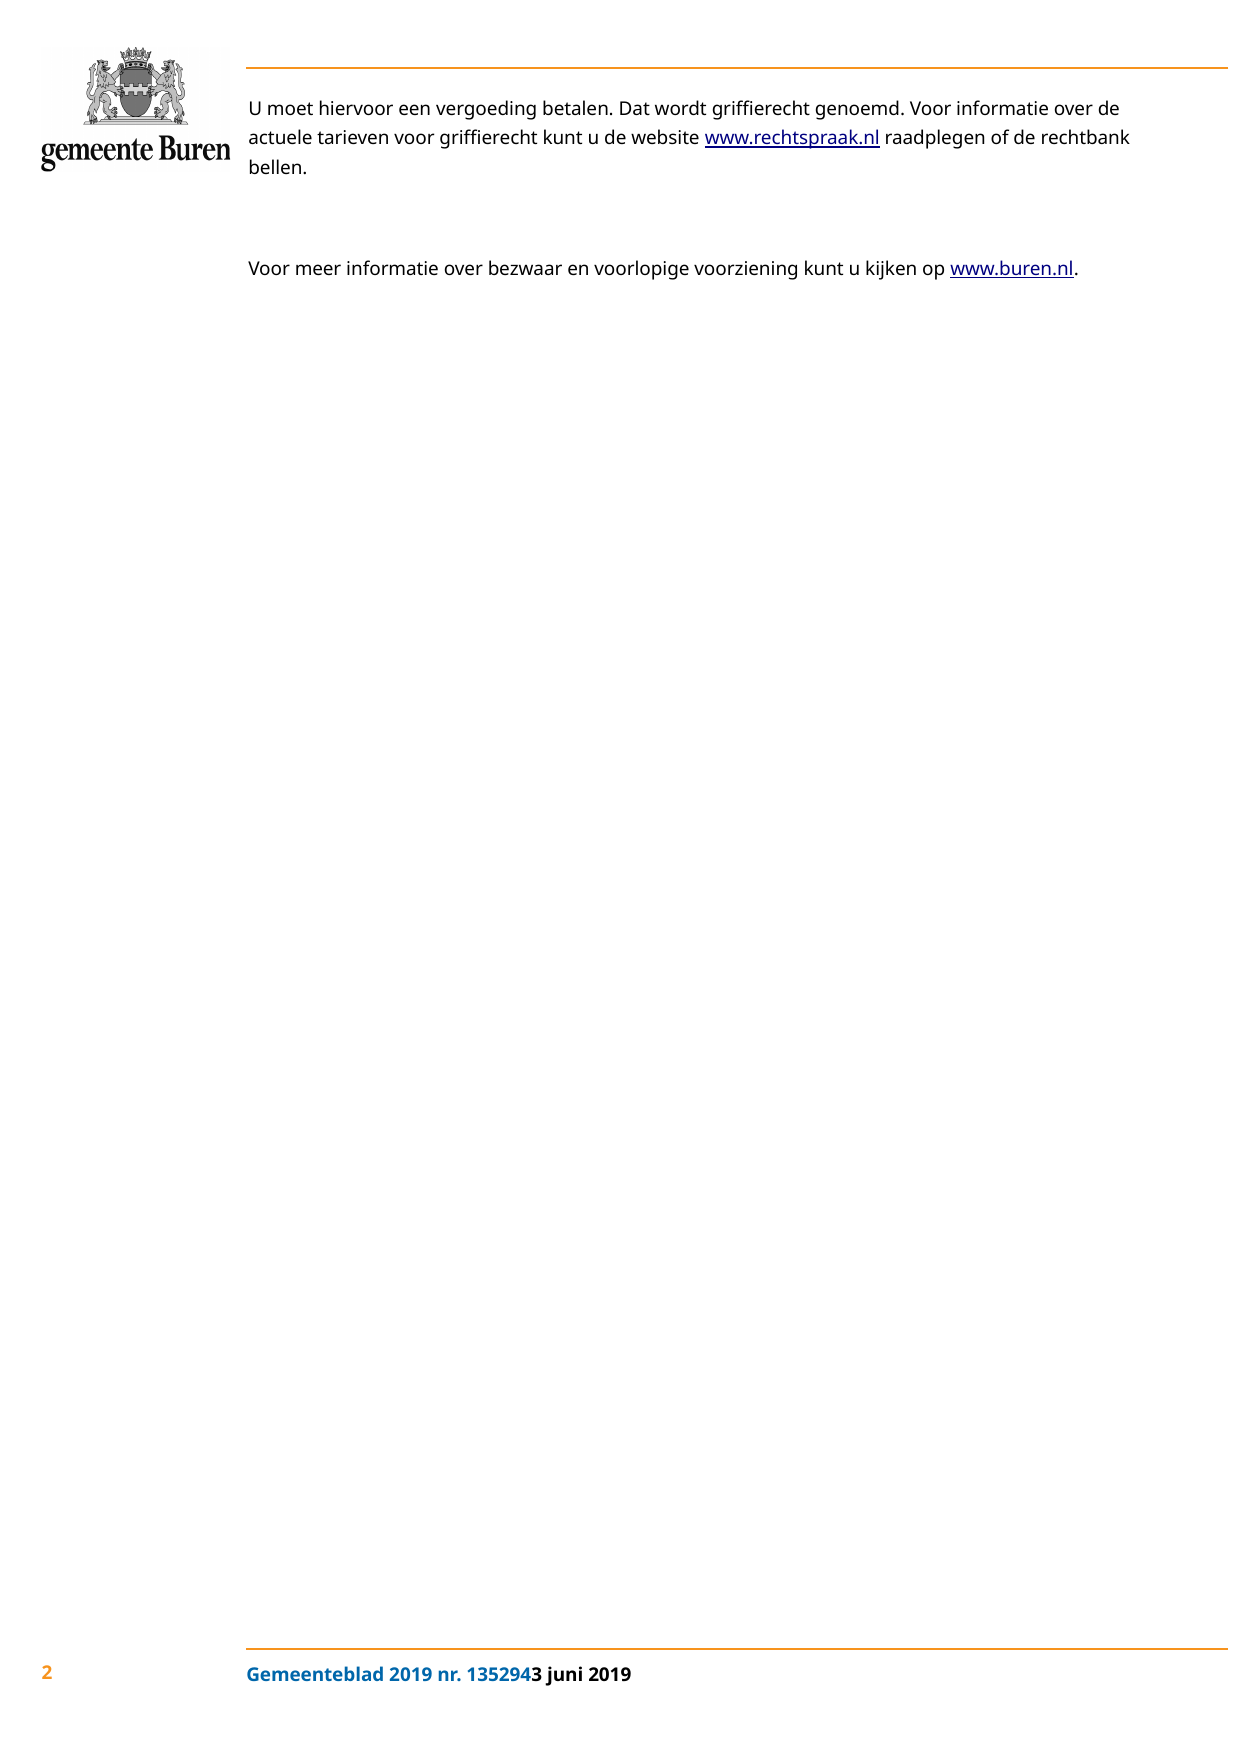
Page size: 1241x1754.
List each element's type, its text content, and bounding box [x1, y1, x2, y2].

text Voor meer informatie over bezwaar en voorlopige voorziening kunt u kijken op www.buren.nl. [248, 255, 1152, 281]
picture [41, 47, 231, 172]
text U moet hiervoor een vergoeding betalen. Dat wordt griffierecht genoemd. Voor informatie over de actuele tarieven voor griffierecht kunt u de website www.rechtspraak.nl raadplegen of de rechtbank bellen. [248, 95, 1152, 180]
